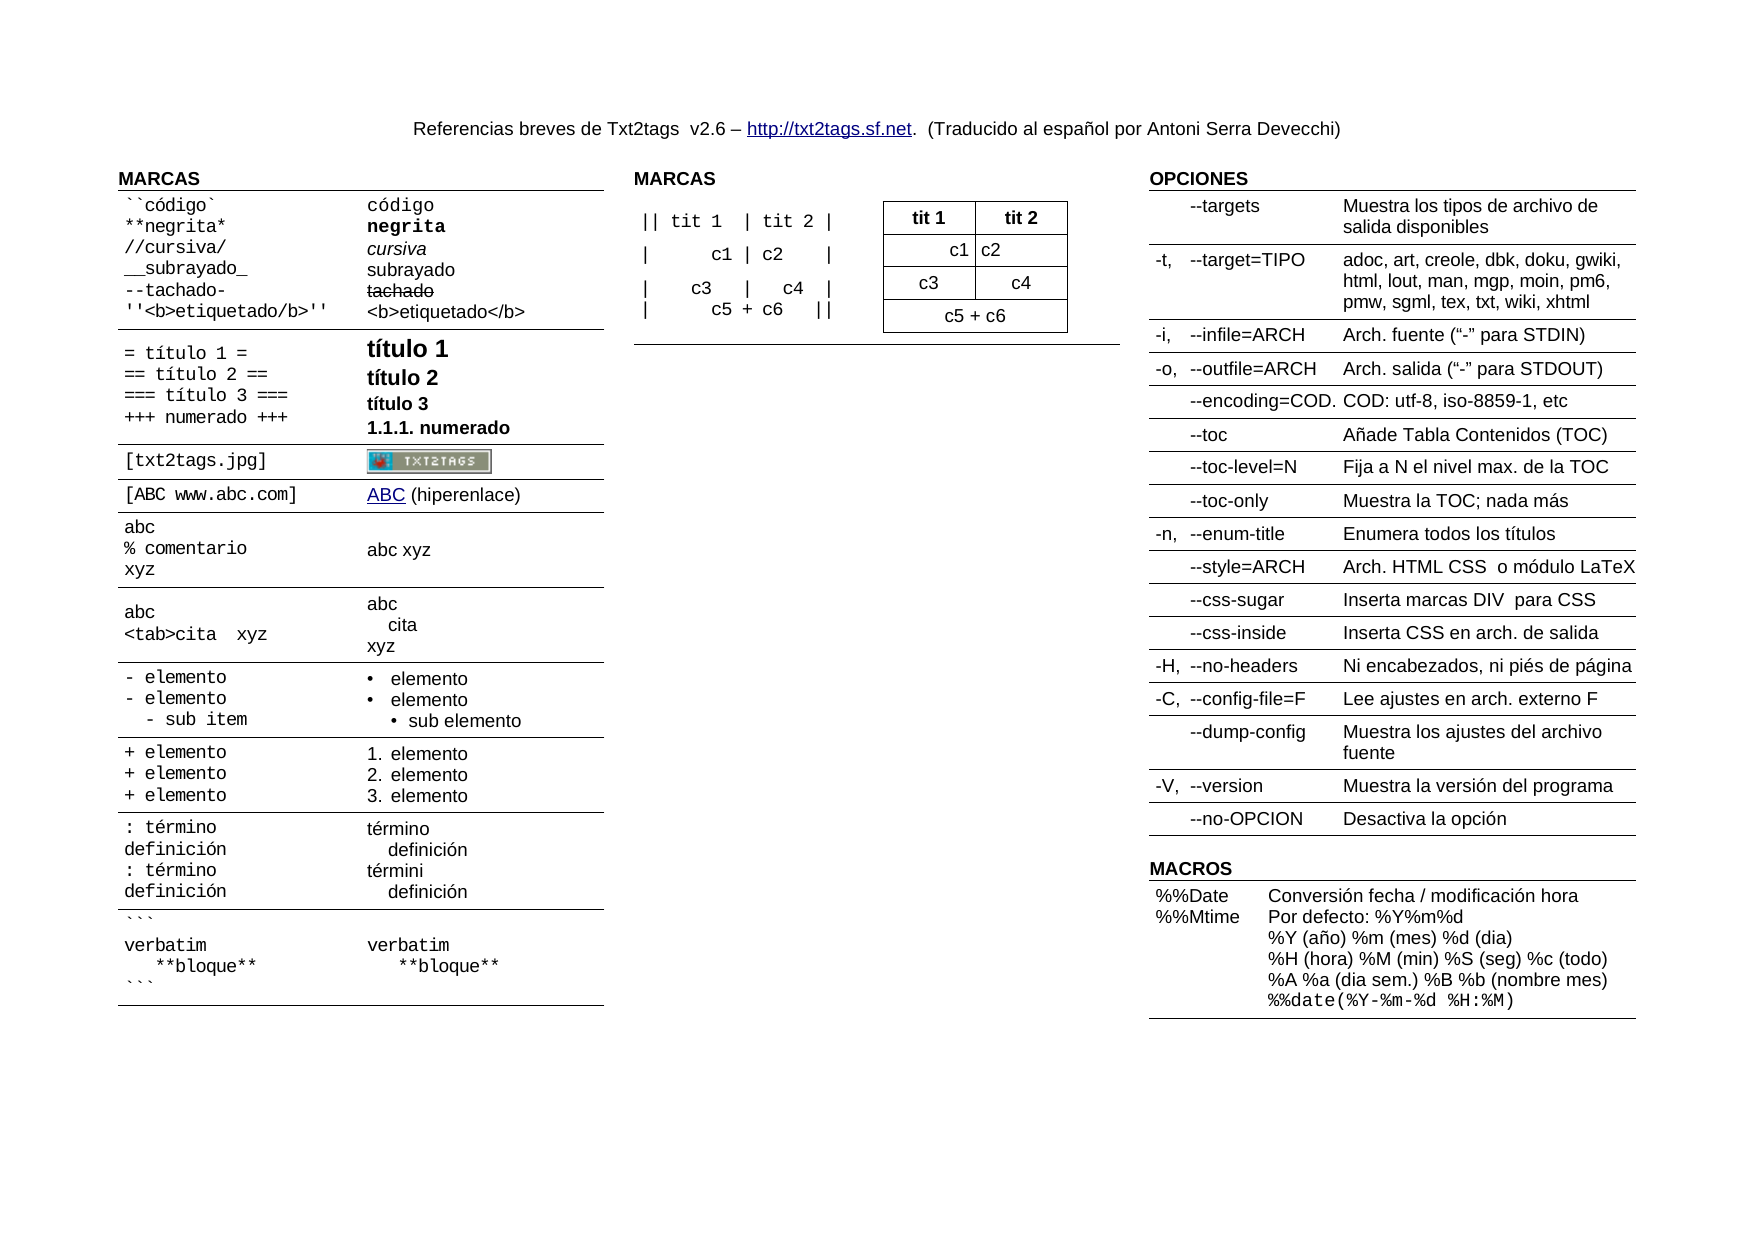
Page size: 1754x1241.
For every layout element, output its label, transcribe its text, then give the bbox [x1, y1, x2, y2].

table_cell elemento elemento sub elemento [361, 663, 604, 737]
table_cell Arch. salida (“-” para STDOUT) [1337, 353, 1636, 385]
table_cell ABC (hiperenlace) [361, 480, 604, 512]
table_cell -C, [1149, 683, 1184, 715]
table_cell --infile=ARCH [1184, 320, 1337, 352]
table_cell + elemento + elemento + elemento [118, 738, 361, 812]
table_cell --no-OPCION [1184, 803, 1337, 835]
table_cell c1 [884, 235, 975, 266]
table_cell elemento elemento elemento [361, 738, 604, 812]
table_cell [1149, 452, 1184, 484]
table_cell --no-headers [1184, 650, 1337, 682]
table_cell [1149, 584, 1184, 616]
table_cell %%Date %%Mtime [1149, 881, 1262, 1018]
table_cell Desactiva la opción [1337, 803, 1636, 835]
table_cell verbatim **bloque** [361, 910, 604, 1005]
table_cell : término definición : término definición [118, 813, 361, 909]
table_cell --outfile=ARCH [1184, 353, 1337, 385]
table_cell abc <tab>cita xyz [118, 588, 361, 662]
table_cell adoc, art, creole, dbk, doku, gwiki, html, lout, man, mgp, moin, pm6, pmw, sgml, tex, txt, wiki, xhtml [1337, 245, 1636, 319]
table_cell código negrita cursiva subrayado tachado <b>etiquetado</b> [361, 191, 604, 329]
table_cell Lee ajustes en arch. externo F [1337, 683, 1636, 715]
table_cell [1149, 419, 1184, 451]
table_cell --css-sugar [1184, 584, 1337, 616]
table_cell abc xyz [361, 513, 604, 587]
table_cell -o, [1149, 353, 1184, 385]
table_cell [txt2tags.jpg] [118, 445, 361, 479]
table_cell Enumera todos los títulos [1337, 518, 1636, 550]
table_cell --version [1184, 770, 1337, 802]
table_cell Muestra los tipos de archivo de salida disponibles [1337, 191, 1636, 244]
table_cell [877, 190, 1120, 344]
table_cell Muestra la TOC; nada más [1337, 485, 1636, 517]
table_cell Arch. fuente (“-” para STDIN) [1337, 320, 1636, 352]
table_cell [1149, 191, 1184, 244]
table_cell --toc-only [1184, 485, 1337, 517]
table_header MARCAS [634, 169, 1120, 190]
table_cell [361, 445, 604, 479]
table_header OPCIONES [1149, 169, 1636, 190]
table_cell --targets [1184, 191, 1337, 244]
table_cell ``` verbatim **bloque** ``` [118, 910, 361, 1005]
table_cell -t, [1149, 245, 1184, 319]
table_cell --target=TIPO [1184, 245, 1337, 319]
table_cell c2 [976, 235, 1067, 266]
table_cell --config-file=F [1184, 683, 1337, 715]
table_cell ``código` **negrita* //cursiva/ __subrayado_ --tachado- ''<b>etiquetado/b>'' [118, 191, 361, 329]
table_cell [1149, 617, 1184, 649]
table_cell --toc-level=N [1184, 452, 1337, 484]
table_cell [1149, 485, 1184, 517]
table_header tit 1 [884, 202, 975, 234]
table_cell título 1 título 2 título 3 1.1.1. numerado [361, 330, 604, 444]
table_cell [1149, 386, 1184, 418]
table_cell abc % comentario xyz [118, 513, 361, 587]
table_cell || tit 1 | tit 2 | | c1 | c2 | | c3 | c4 | | c5 + c6 || [634, 190, 877, 344]
table_cell Añade Tabla Contenidos (TOC) [1337, 419, 1636, 451]
table_cell --style=ARCH [1184, 551, 1337, 583]
table_cell Muestra los ajustes del archivo fuente [1337, 716, 1636, 769]
table_cell -V, [1149, 770, 1184, 802]
table_cell Ni encabezados, ni piés de página [1337, 650, 1636, 682]
table_cell término definición términi definición [361, 813, 604, 909]
table_header tit 2 [976, 202, 1067, 234]
table_cell --enum-title [1184, 518, 1337, 550]
table_cell --toc [1184, 419, 1337, 451]
table_cell Muestra la versión del programa [1337, 770, 1636, 802]
table_header MARCAS [118, 169, 604, 190]
table_cell COD: utf-8, iso-8859-1, etc [1337, 386, 1636, 418]
table_cell abc cita xyz [361, 588, 604, 662]
table_cell [1149, 716, 1184, 769]
table_cell c3 [884, 267, 975, 299]
table_cell Inserta marcas DIV para CSS [1337, 584, 1636, 616]
table_cell -i, [1149, 320, 1184, 352]
table_header MACROS [1149, 859, 1636, 879]
table_cell c4 [976, 267, 1067, 299]
table_cell [1149, 803, 1184, 835]
table_cell Inserta CSS en arch. de salida [1337, 617, 1636, 649]
table_cell --css-inside [1184, 617, 1337, 649]
table_cell - elemento - elemento - sub item [118, 663, 361, 737]
table_cell c5 + c6 [884, 300, 1067, 332]
table_cell Arch. HTML CSS o módulo LaTeX [1337, 551, 1636, 583]
table_cell Fija a N el nivel max. de la TOC [1337, 452, 1636, 484]
table_cell -n, [1149, 518, 1184, 550]
table_cell -H, [1149, 650, 1184, 682]
table_cell --encoding=COD. [1184, 386, 1337, 418]
table_cell --dump-config [1184, 716, 1337, 769]
table_cell = título 1 = == título 2 == === título 3 === +++ numerado +++ [118, 330, 361, 444]
picture [366, 449, 492, 474]
table_cell [1149, 551, 1184, 583]
table_cell [ABC www.abc.com] [118, 480, 361, 512]
table_cell Conversión fecha / modificación hora Por defecto: %Y%m%d %Y (año) %m (mes) %d (dia) %H (hora) %M (min) %S (seg) %c (todo) %A %a (dia sem.) %B %b (nombre mes) %%date(%Y-%m-%d %H:%M) [1262, 881, 1636, 1018]
